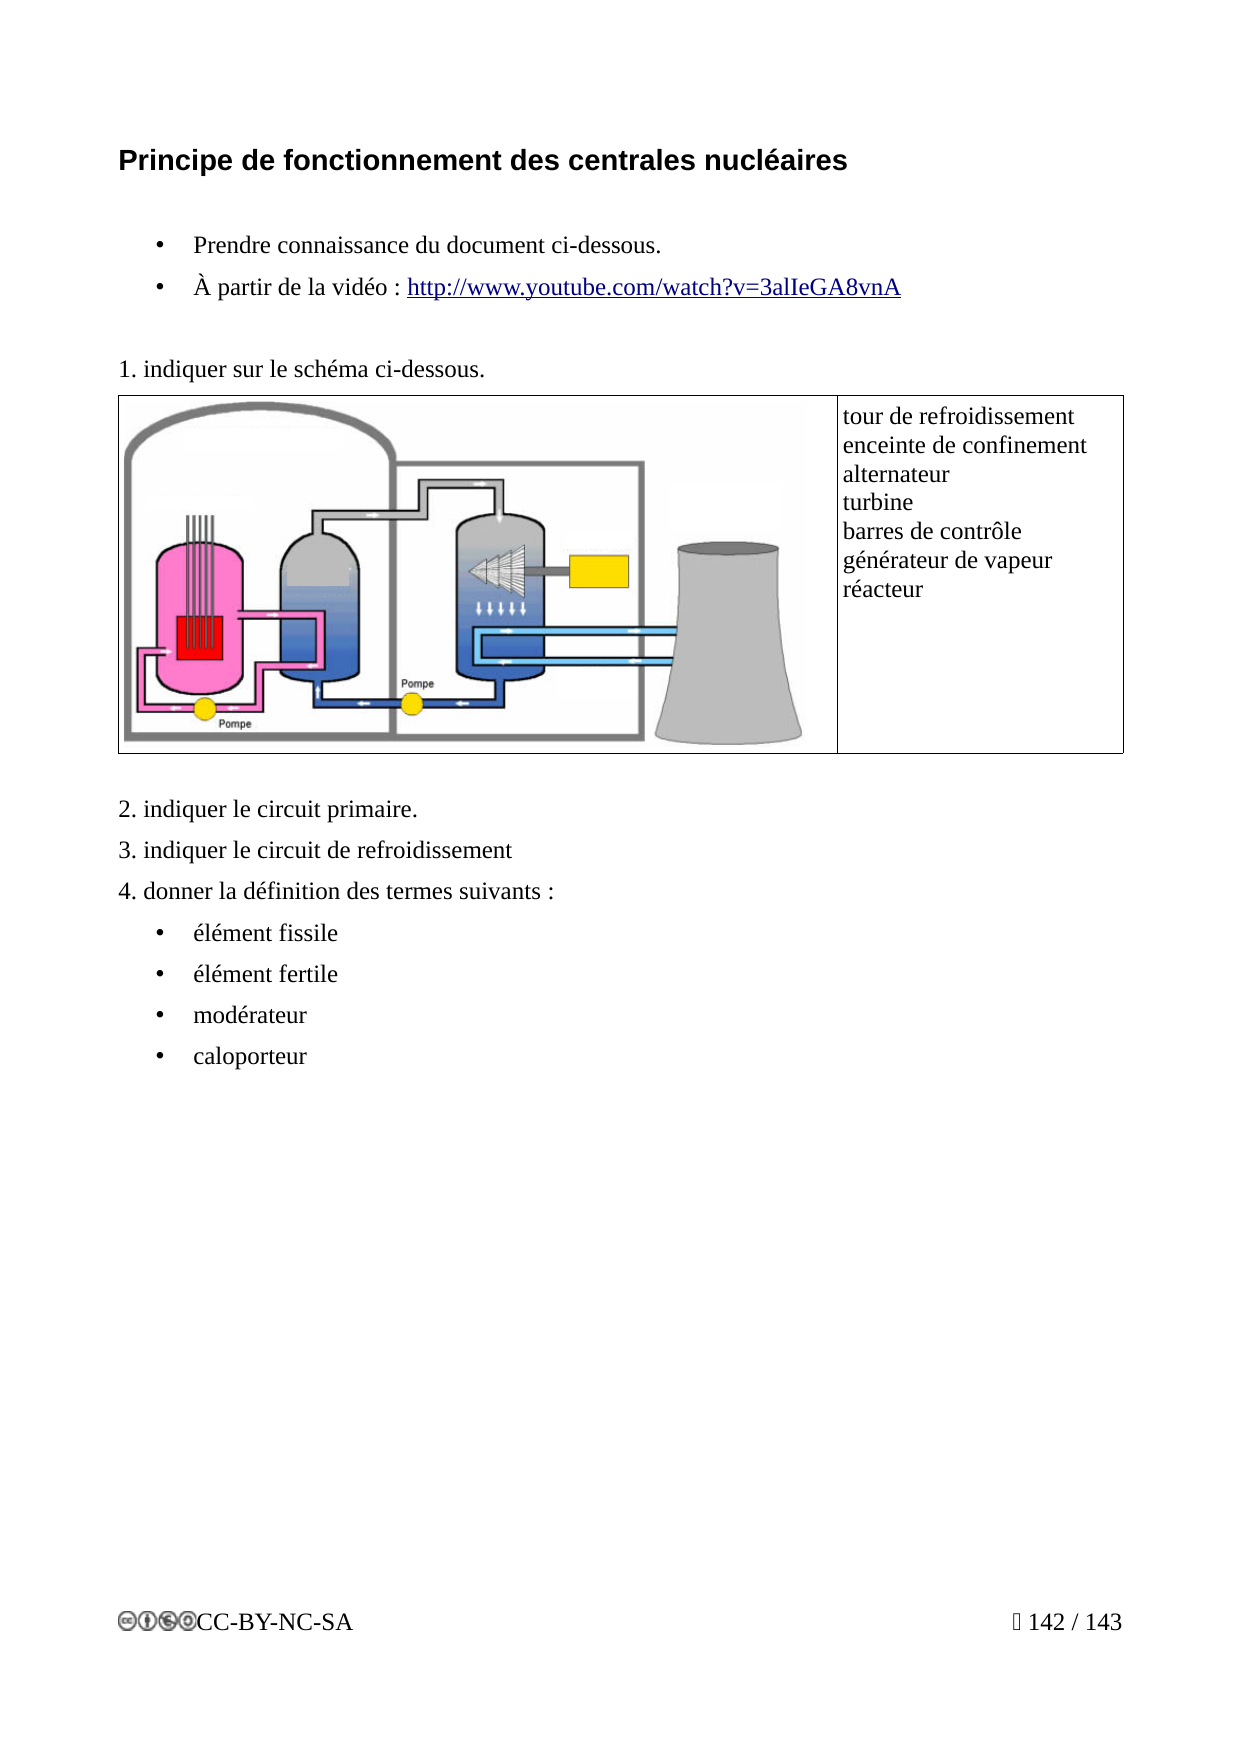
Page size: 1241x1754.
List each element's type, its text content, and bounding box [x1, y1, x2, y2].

list caloporteur [156, 1041, 1122, 1070]
list modérateur [156, 1000, 1122, 1029]
text 2. indiquer le circuit primaire. [118, 794, 1122, 823]
list À partir de la vidéo : http://www.youtube.com/watch?v=3alIeGA8vnA [156, 272, 1122, 300]
list élément fertile [156, 959, 1122, 988]
list élément fissile [156, 918, 1122, 946]
subtitle Principe de fonctionnement des centrales nucléaires [118, 143, 1122, 177]
text 1. indiquer sur le schéma ci-dessous. [118, 354, 1122, 383]
list Prendre connaissance du document ci-dessous. [156, 230, 1122, 259]
table_header [119, 396, 837, 752]
text 3. indiquer le circuit de refroidissement [118, 835, 1122, 864]
picture [118, 1611, 197, 1631]
table_header tour de refroidissement enceinte de confinement alternateur turbine barres de contrôle générateur de vapeur réacteur [838, 396, 1123, 752]
text 4. donner la définition des termes suivants : [118, 876, 1122, 905]
